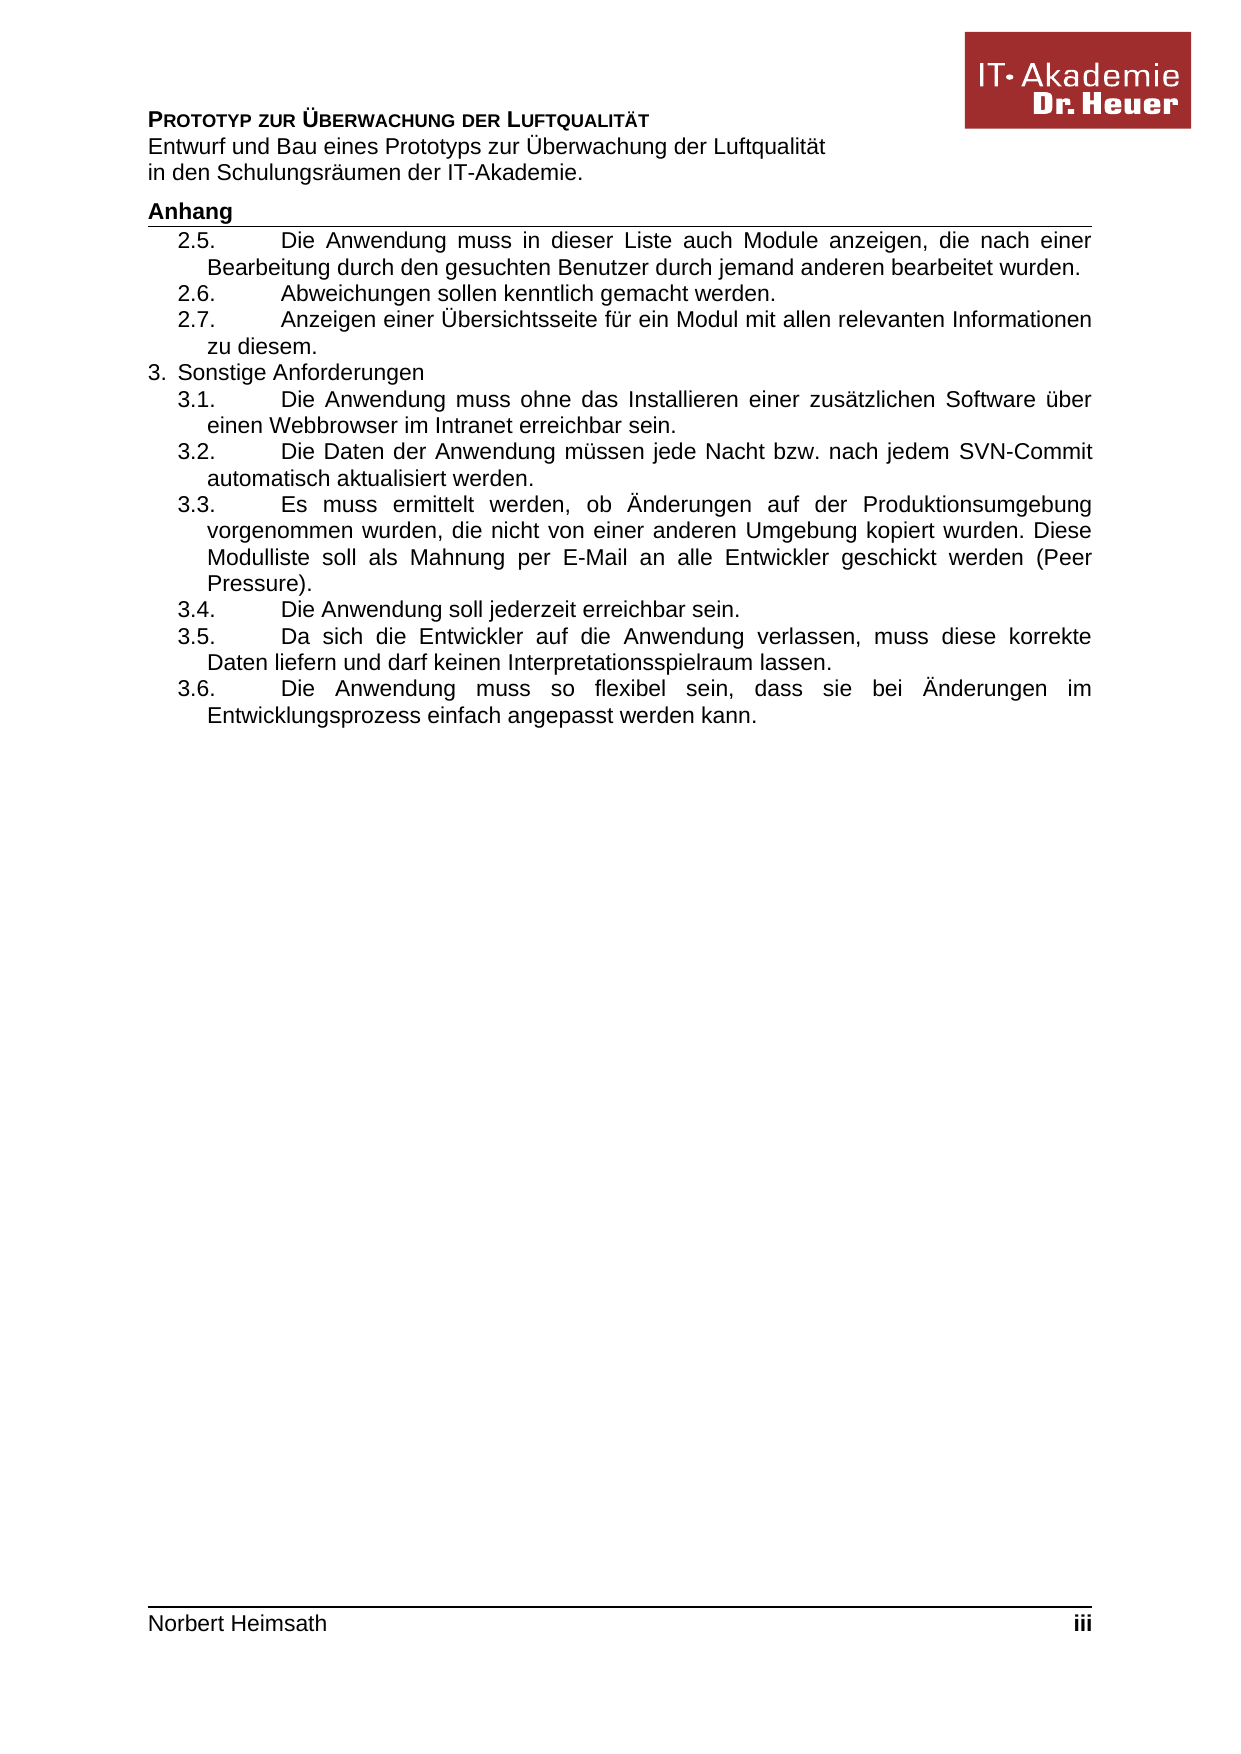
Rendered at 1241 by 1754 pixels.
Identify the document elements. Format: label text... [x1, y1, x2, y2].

list Die Anwendung muss ohne das Installieren einer zusätzlichen Software über einen Webbrowser im Intranet erreichbar sein. [177, 386, 1092, 438]
list Die Daten der Anwendung müssen jede Nacht bzw. nach jedem SVN-Commit automatisch aktualisiert werden. [177, 438, 1092, 491]
list Sonstige Anforderungen [148, 359, 1092, 386]
list Die Anwendung muss so flexibel sein, dass sie bei Änderungen im Entwicklungsprozess einfach angepasst werden kann. [177, 675, 1092, 728]
list Da sich die Entwickler auf die Anwendung verlassen, muss diese korrekte Daten liefern und darf keinen Interpretationsspielraum lassen. [177, 623, 1092, 675]
list Die Anwendung muss in dieser Liste auch Module anzeigen, die nach einer Bearbeitung durch den gesuchten Benutzer durch jemand anderen bearbeitet wurden. [177, 227, 1092, 280]
list Anzeigen einer Übersichtsseite für ein Modul mit allen relevanten Informationen zu diesem. [177, 306, 1092, 359]
list Die Anwendung soll jederzeit erreichbar sein. [177, 596, 1092, 623]
list Es muss ermittelt werden, ob Änderungen auf der Produktionsumgebung vorgenommen wurden, die nicht von einer anderen Umgebung kopiert wurden. Diese Modulliste soll als Mahnung per E-Mail an alle Entwickler geschickt werden (Peer Pressure). [177, 491, 1092, 596]
list Abweichungen sollen kenntlich gemacht werden. [177, 280, 1092, 306]
